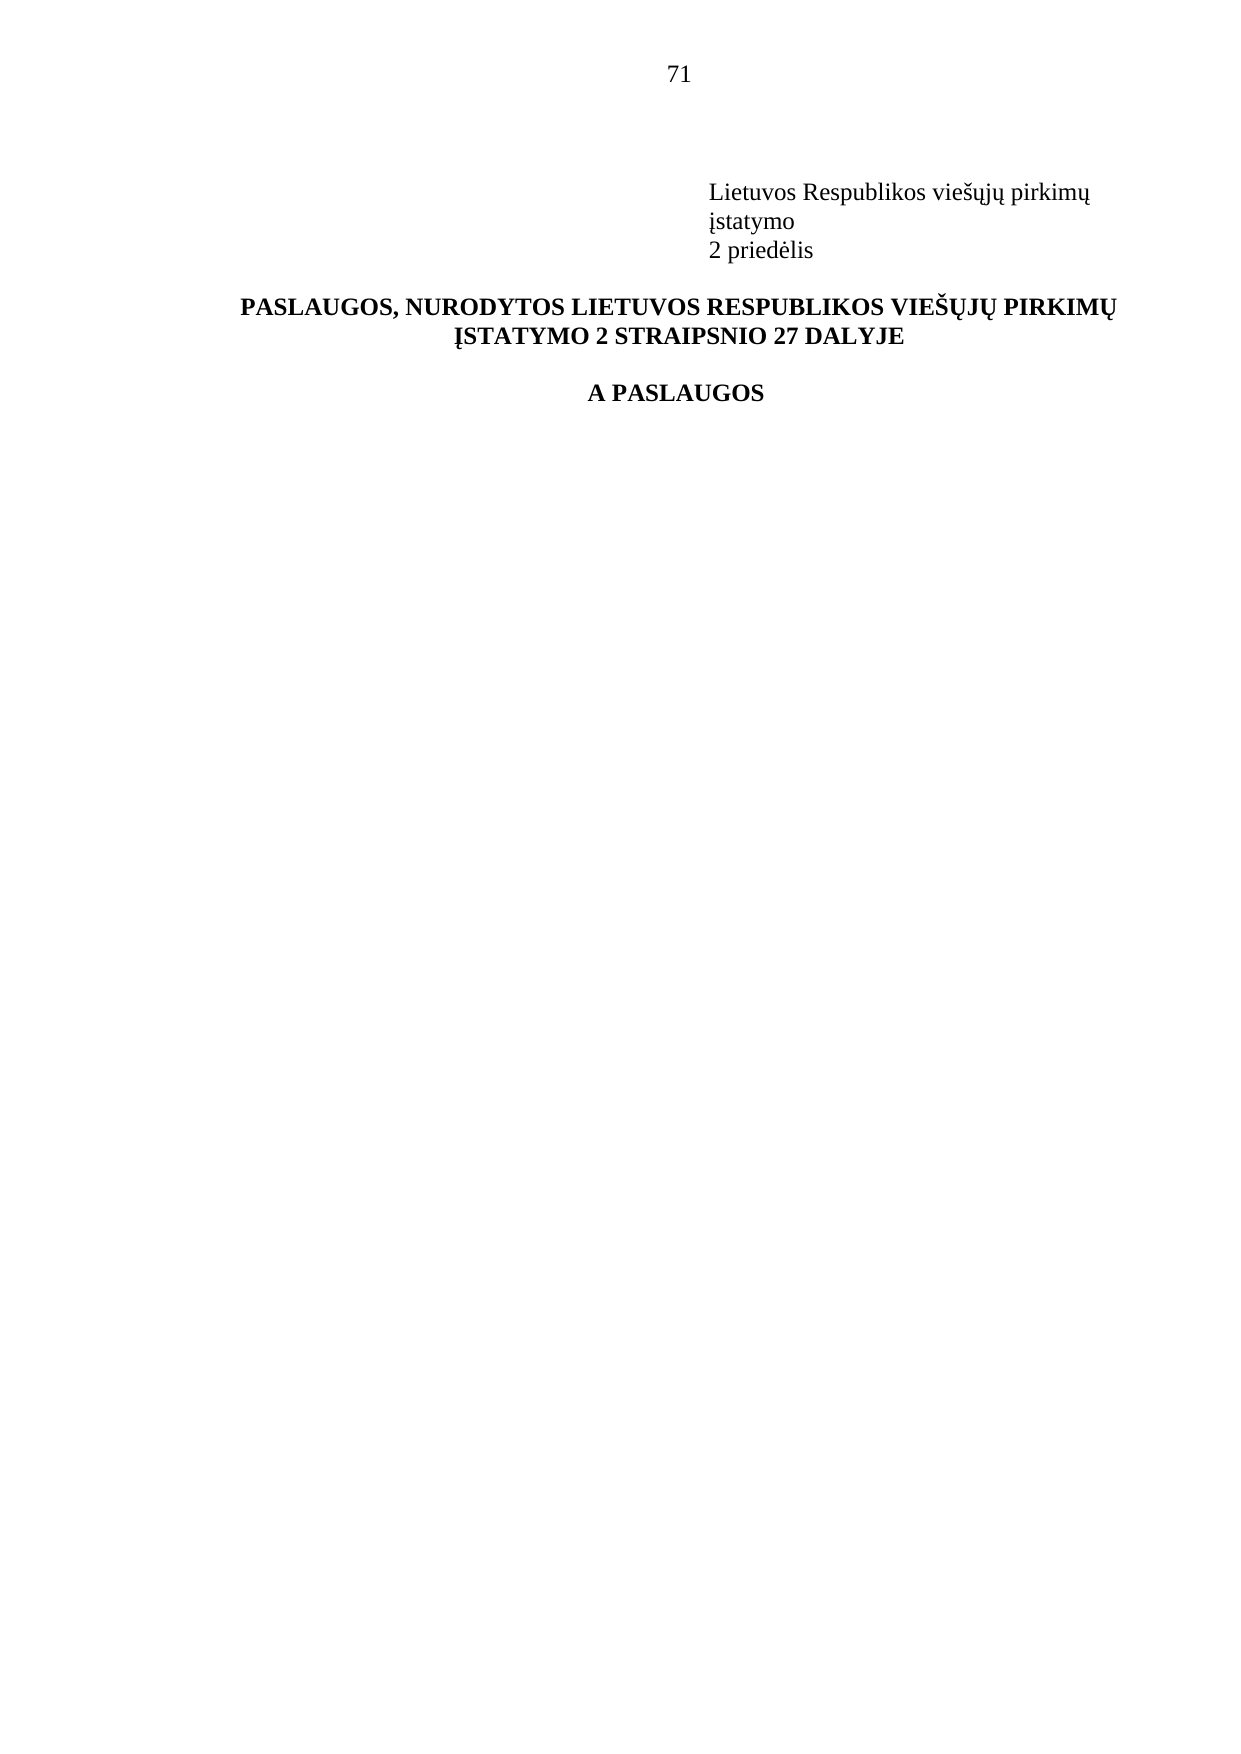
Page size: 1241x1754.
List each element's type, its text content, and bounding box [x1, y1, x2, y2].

text įstatymo [177, 206, 1181, 235]
text 2 priedėlis [177, 235, 1181, 263]
text A PASLAUGOS [177, 378, 1181, 407]
text Lietuvos Respublikos viešųjų pirkimų [177, 177, 1181, 206]
text PASLAUGOS, NURODYTOS LIETUVOS RESPUBLIKOS VIEŠŲJŲ PIRKIMŲ ĮSTATYMO 2 STRAIPSNIO 27 DALYJE [177, 292, 1181, 350]
